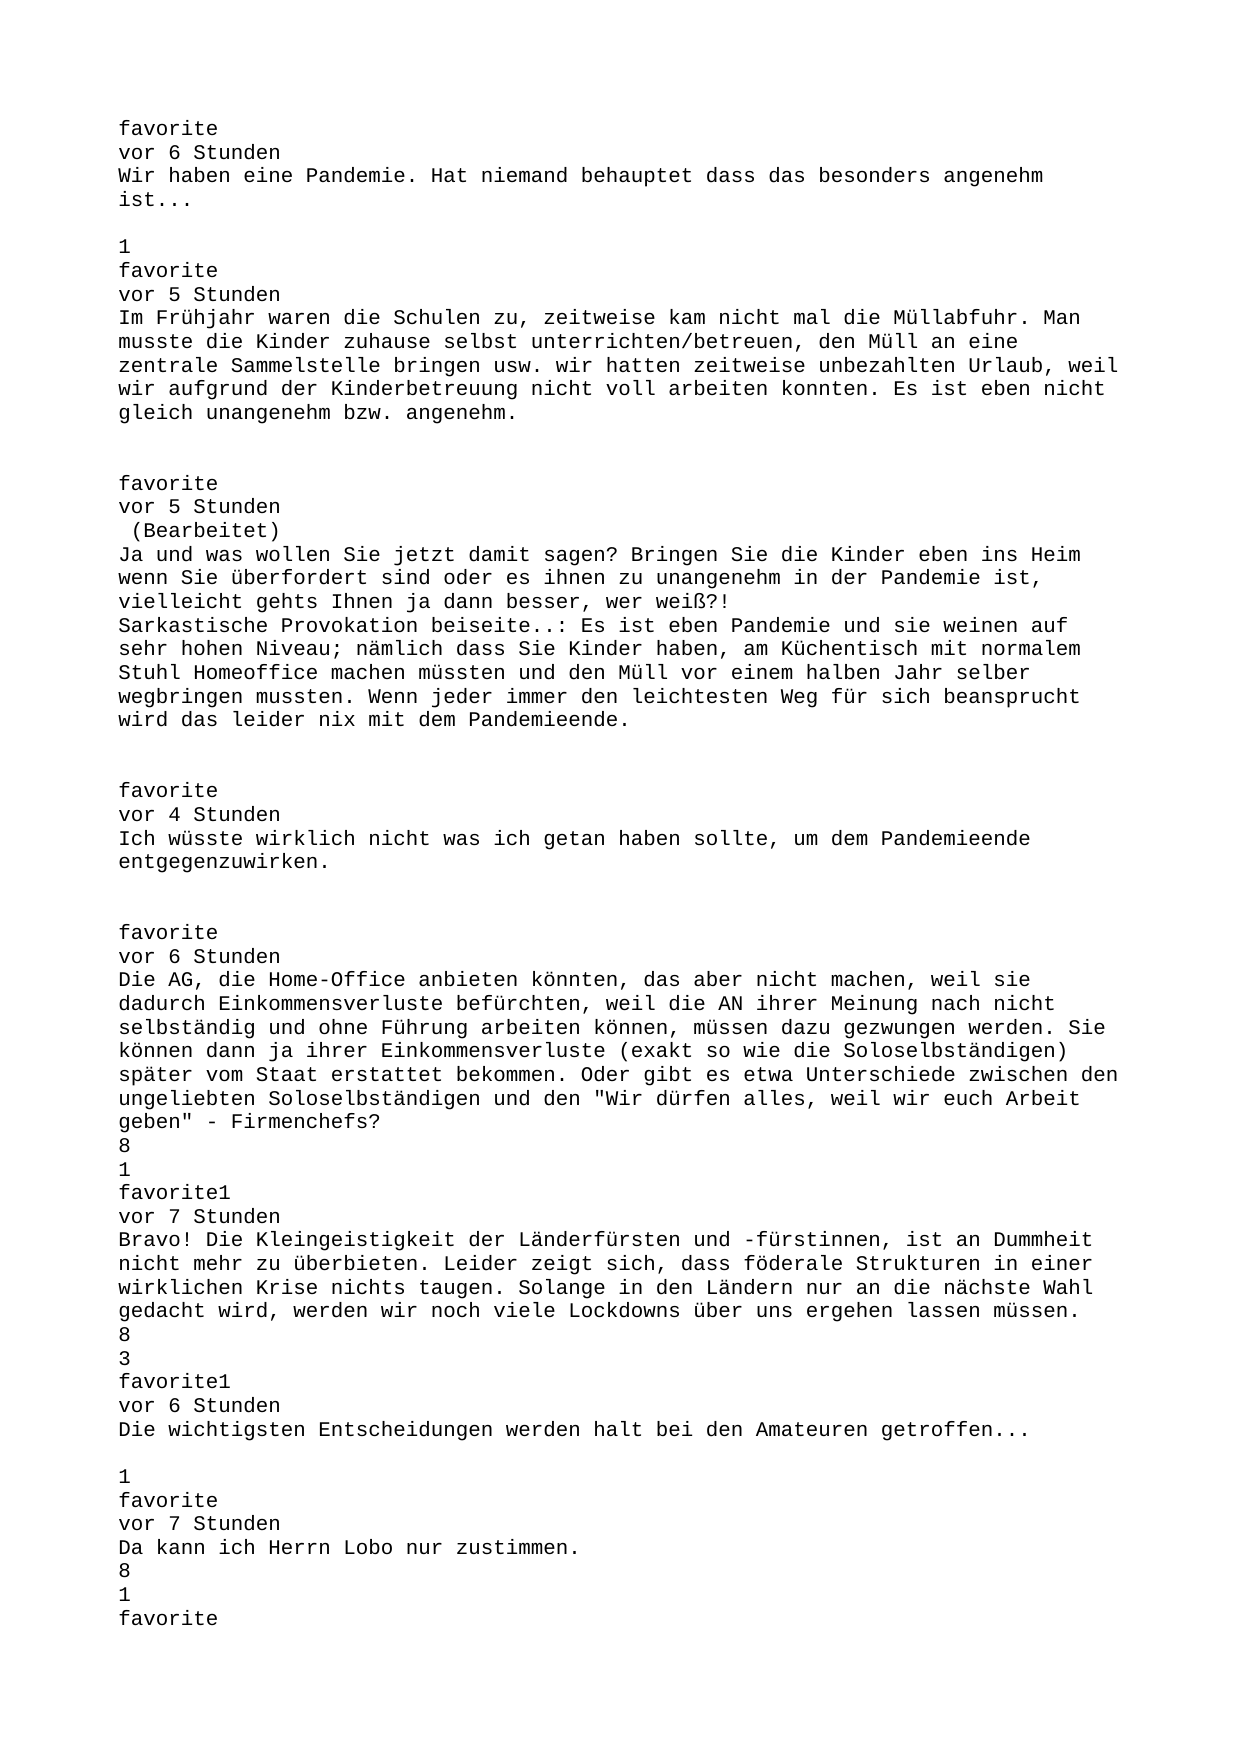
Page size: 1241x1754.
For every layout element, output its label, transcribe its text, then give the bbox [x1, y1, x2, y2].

text favorite [118, 118, 1122, 142]
text 1 [118, 1584, 1122, 1608]
text favorite [118, 1608, 1122, 1631]
text 8 [118, 1324, 1122, 1348]
text vor 5 Stunden [118, 284, 1122, 307]
text Sarkastische Provokation beiseite..: Es ist eben Pandemie und sie weinen auf sehr hohen Niveau; nämlich dass Sie Kinder haben, am Küchentisch mit normalem Stuhl Homeoffice machen müssten und den Müll vor einem halben Jahr selber wegbringen mussten. Wenn jeder immer den leichtesten Weg für sich beansprucht wird das leider nix mit dem Pandemieende. [118, 615, 1122, 733]
text vor 7 Stunden [118, 1513, 1122, 1537]
text 8 [118, 1135, 1122, 1158]
text 1 [118, 1158, 1122, 1182]
text vor 4 Stunden [118, 804, 1122, 827]
text favorite1 [118, 1182, 1122, 1206]
text 8 [118, 1561, 1122, 1584]
text favorite [118, 1489, 1122, 1513]
text favorite1 [118, 1371, 1122, 1395]
text vor 6 Stunden [118, 946, 1122, 969]
text favorite [118, 473, 1122, 496]
text Bravo! Die Kleingeistigkeit der Länderfürsten und -fürstinnen, ist an Dummheit nicht mehr zu überbieten. Leider zeigt sich, dass föderale Strukturen in einer wirklichen Krise nichts taugen. Solange in den Ländern nur an die nächste Wahl gedacht wird, werden wir noch viele Lockdowns über uns ergehen lassen müssen. [118, 1229, 1122, 1324]
text 3 [118, 1348, 1122, 1371]
text vor 5 Stunden [118, 496, 1122, 520]
text (Bearbeitet) [118, 520, 1122, 544]
text 1 [118, 1466, 1122, 1489]
text vor 7 Stunden [118, 1206, 1122, 1229]
text Ich wüsste wirklich nicht was ich getan haben sollte, um dem Pandemieende entgegenzuwirken. [118, 827, 1122, 875]
text Da kann ich Herrn Lobo nur zustimmen. [118, 1537, 1122, 1561]
text favorite [118, 780, 1122, 804]
text Ja und was wollen Sie jetzt damit sagen? Bringen Sie die Kinder eben ins Heim wenn Sie überfordert sind oder es ihnen zu unangenehm in der Pandemie ist, vielleicht gehts Ihnen ja dann besser, wer weiß?! [118, 544, 1122, 615]
text 1 [118, 236, 1122, 260]
text vor 6 Stunden [118, 142, 1122, 165]
text favorite [118, 260, 1122, 284]
text Die wichtigsten Entscheidungen werden halt bei den Amateuren getroffen... [118, 1419, 1122, 1442]
text Wir haben eine Pandemie. Hat niemand behauptet dass das besonders angenehm ist... [118, 165, 1122, 213]
text Im Frühjahr waren die Schulen zu, zeitweise kam nicht mal die Müllabfuhr. Man musste die Kinder zuhause selbst unterrichten/betreuen, den Müll an eine zentrale Sammelstelle bringen usw. wir hatten zeitweise unbezahlten Urlaub, weil wir aufgrund der Kinderbetreuung nicht voll arbeiten konnten. Es ist eben nicht gleich unangenehm bzw. angenehm. [118, 307, 1122, 426]
text Die AG, die Home-Office anbieten könnten, das aber nicht machen, weil sie dadurch Einkommensverluste befürchten, weil die AN ihrer Meinung nach nicht selbständig und ohne Führung arbeiten können, müssen dazu gezwungen werden. Sie können dann ja ihrer Einkommensverluste (exakt so wie die Soloselbständigen) später vom Staat erstattet bekommen. Oder gibt es etwa Unterschiede zwischen den ungeliebten Soloselbständigen und den "Wir dürfen alles, weil wir euch Arbeit geben" - Firmenchefs? [118, 969, 1122, 1135]
text favorite [118, 922, 1122, 946]
text vor 6 Stunden [118, 1395, 1122, 1419]
